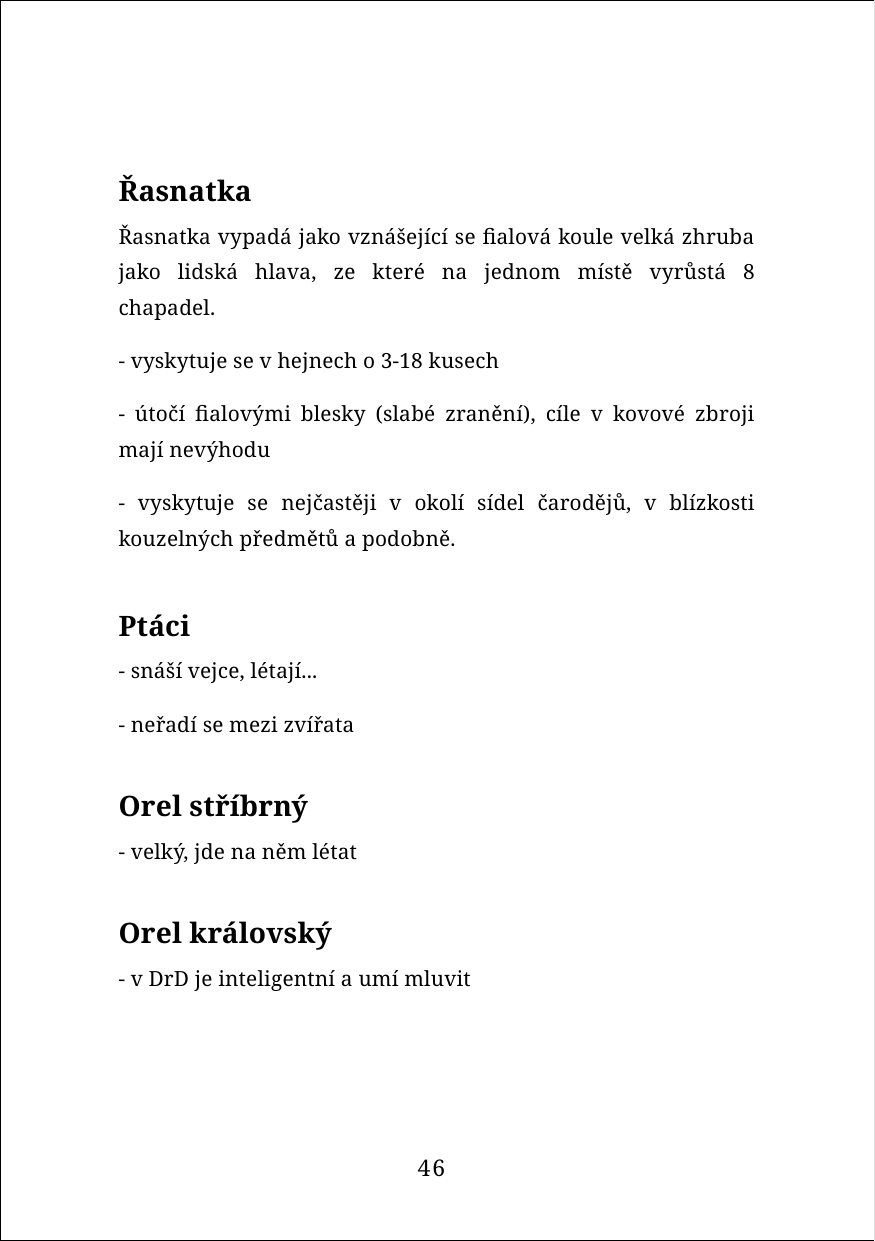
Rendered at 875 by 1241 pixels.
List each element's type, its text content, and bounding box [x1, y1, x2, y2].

subtitle Ptáci [118, 606, 756, 645]
text Řasnatka vypadá jako vznášející se fialová koule velká zhruba jako lidská hlava, ze které na jednom místě vyrůstá 8 chapadel. [118, 222, 756, 321]
text - snáší vejce, létají... [118, 657, 756, 685]
text - v DrD je inteligentní a umí mluvit [118, 964, 756, 992]
text - neřadí se mezi zvířata [118, 710, 756, 738]
text - vyskytuje se nejčastěji v okolí sídel čarodějů, v blízkosti kouzelných předmětů a podobně. [118, 488, 756, 552]
text - útočí fialovými blesky (slabé zranění), cíle v kovové zbroji mají nevýhodu [118, 399, 756, 463]
text - velký, jde na něm létat [118, 837, 756, 865]
subtitle Orel královský [118, 914, 756, 952]
subtitle Řasnatka [118, 172, 756, 210]
subtitle Orel stříbrný [118, 787, 756, 825]
text - vyskytuje se v hejnech o 3-18 kusech [118, 346, 756, 374]
